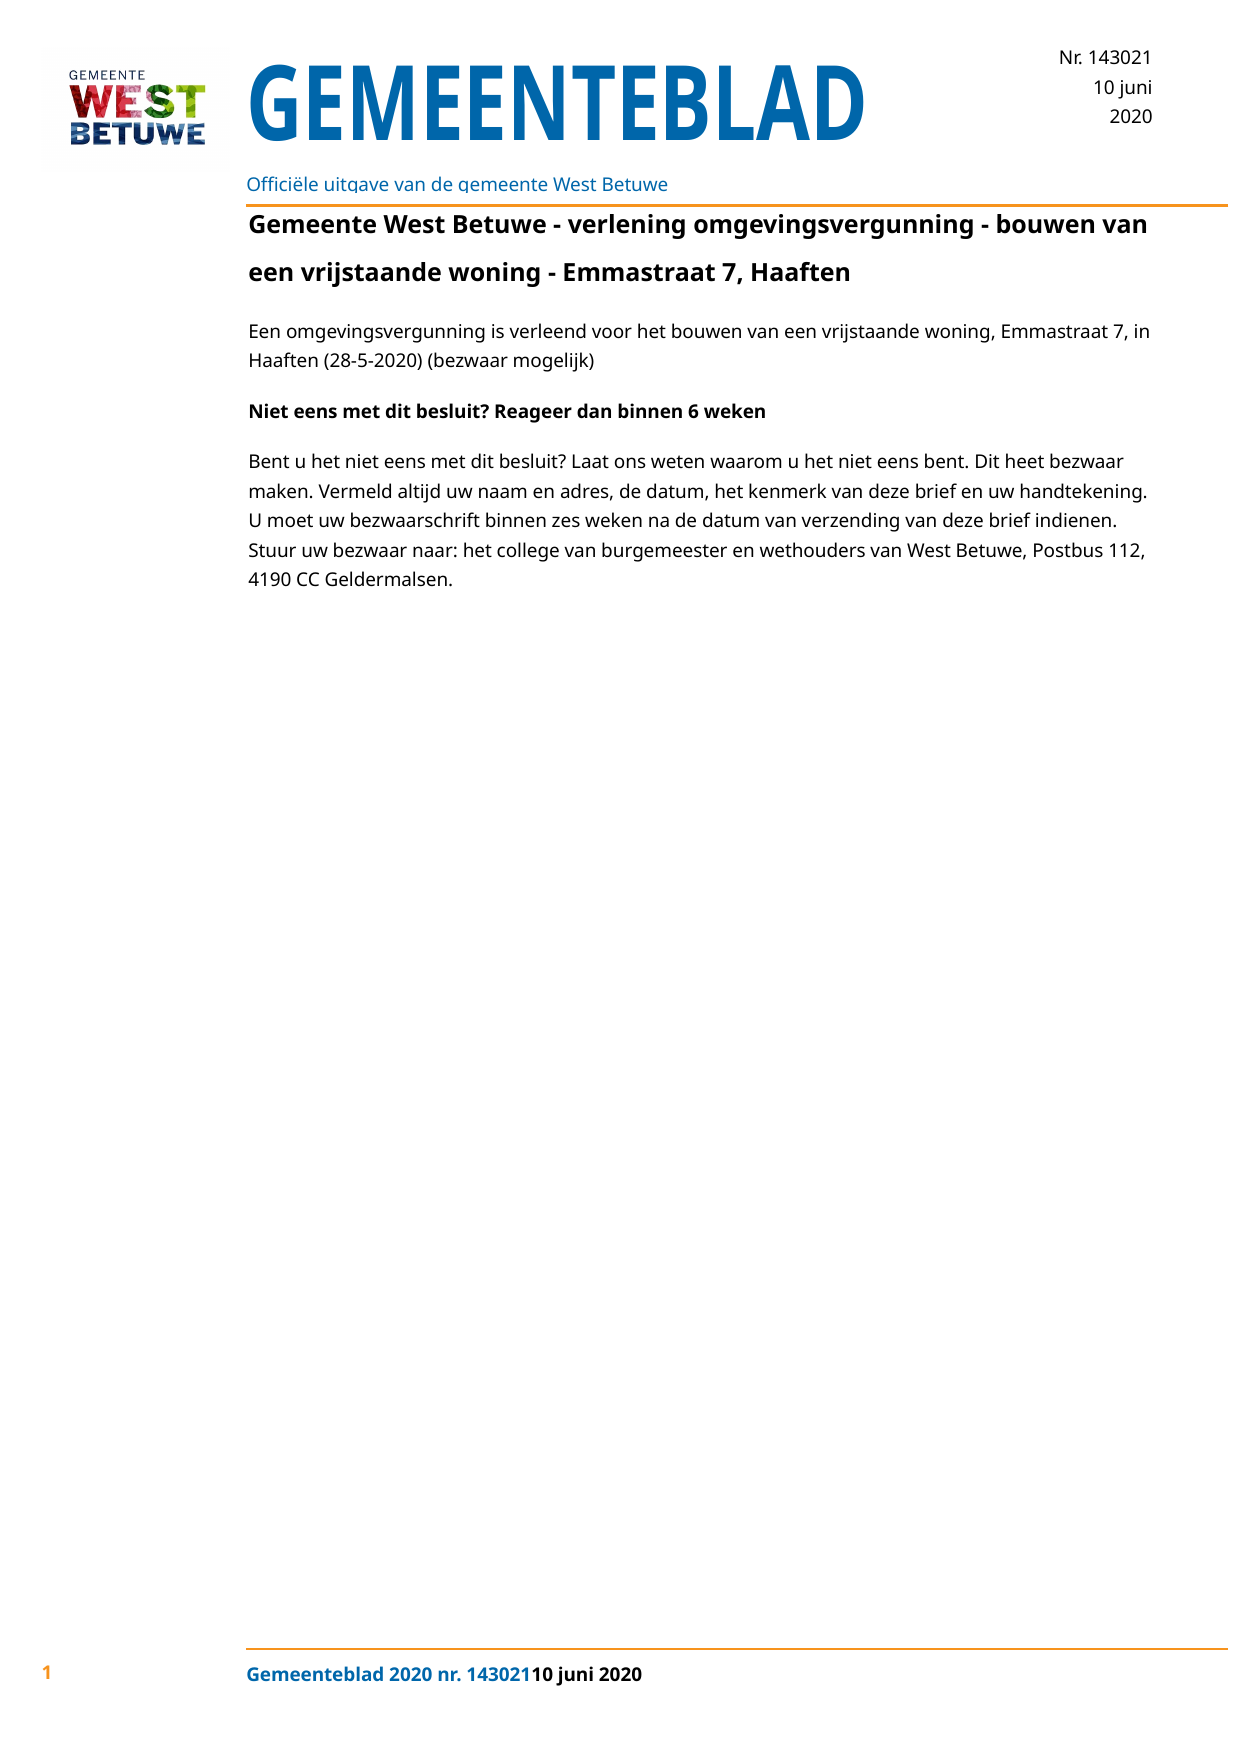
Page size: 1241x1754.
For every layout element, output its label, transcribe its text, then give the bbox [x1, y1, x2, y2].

text Een omgevingsvergunning is verleend voor het bouwen van een vrijstaande woning, Emmastraat 7, in Haaften (28-5-2020) (bezwaar mogelijk) [248, 318, 1152, 373]
text Niet eens met dit besluit? Reageer dan binnen 6 weken [248, 398, 1152, 424]
text Bent u het niet eens met dit besluit? Laat ons weten waarom u het niet eens bent. Dit heet bezwaar maken. Vermeld altijd uw naam en adres, de datum, het kenmerk van deze brief en uw handtekening. U moet uw bezwaarschrift binnen zes weken na de datum van verzending van deze brief indienen. Stuur uw bezwaar naar: het college van burgemeester en wethouders van West Betuwe, Postbus 112, 4190 CC Geldermalsen. [248, 448, 1152, 592]
text Gemeente West Betuwe - verlening omgevingsvergunning - bouwen van een vrijstaande woning - Emmastraat 7, Haaften [248, 207, 1152, 288]
picture [41, 47, 231, 172]
